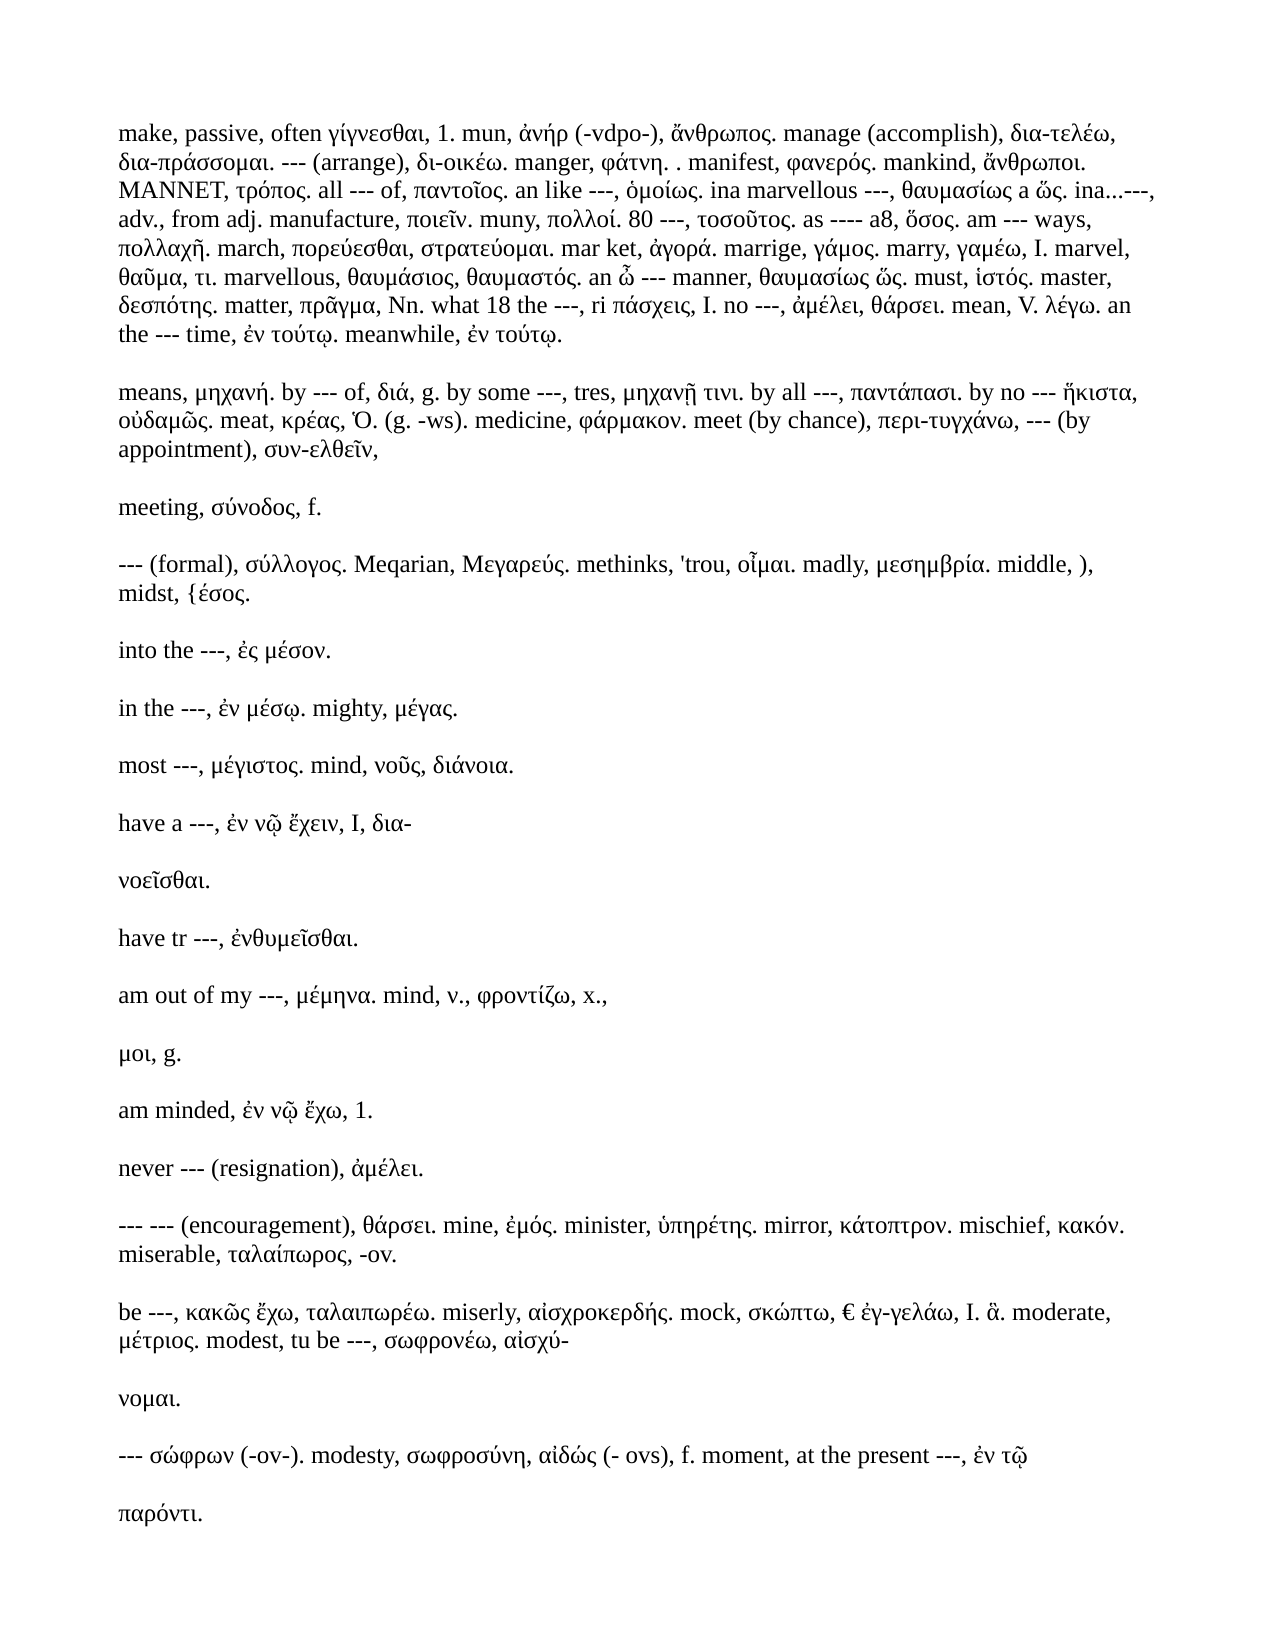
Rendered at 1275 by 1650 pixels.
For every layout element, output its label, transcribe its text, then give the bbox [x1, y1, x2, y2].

text νοεῖσθαι. [118, 866, 1157, 894]
text in the ---, ἐν μέσῳ. mighty, μέγας. [118, 693, 1157, 722]
text μοι, g. [118, 1038, 1157, 1067]
text am minded, ἐν νῷ ἔχω, 1. [118, 1096, 1157, 1124]
text be ---, κακῶς ἔχω, ταλαιπωρέω. miserly, αἰσχροκερδής. mock, σκώπτω, € ἐγ-γελάω, I. ἃ. moderate, μέτριος. modest, tu be ---, σωφρονέω, αἰσχύ- [118, 1297, 1157, 1354]
text into the ---, ἐς μέσον. [118, 636, 1157, 664]
text means, μηχανή. by --- of, διά, g. by some ---, tres, μηχανῇ τινι. by all ---, παντάπασι. by no --- ἥκιστα, οὐδαμῶς. meat, κρέας, Ὁ. (g. -ws). medicine, φάρμακον. meet (by chance), περι-τυγχάνω, --- (by appointment), συν-ελθεῖν, [118, 377, 1157, 463]
text never --- (resignation), ἀμέλει. [118, 1153, 1157, 1182]
text make, passive, often γίγνεσθαι, 1. mun, ἀνήρ (-vdpo-), ἄνθρωπος. manage (accomplish), δια-τελέω, δια-πράσσομαι. --- (arrange), δι-οικέω. manger, φάτνη. . manifest, φανερός. mankind, ἄνθρωποι. MANNET, τρόπος. all --- of, παντοῖος. an like ---, ὁμοίως. ina marvellous ---, θαυμασίως a ὥς. ina...---, adv., from adj. manufacture, ποιεῖν. muny, πολλοί. 80 ---, τοσοῦτος. as ---- a8, ὅσος. am --- ways, πολλαχῆ. march, πορεύεσθαι, στρατεύομαι. mar ket, ἀγορά. marrige, γάμος. marry, γαμέω, I. marvel, θαῦμα, τι. marvellous, θαυμάσιος, θαυμαστός. an ὦ --- manner, θαυμασίως ὥς. must, ἱστός. master, δεσπότης. matter, πρᾶγμα, Nn. what 18 the ---, ri πάσχεις, I. no ---, ἀμέλει, θάρσει. mean, V. λέγω. an the --- time, ἐν τούτῳ. meanwhile, ἐν τούτῳ. [118, 118, 1157, 348]
text --- (formal), σύλλογος. Meqarian, Μεγαρεύς. methinks, 'trou, οἶμαι. madly, μεσημβρία. middle, ), midst, {έσος. [118, 549, 1157, 607]
text --- σώφρων (-ov-). modesty, σωφροσύνη, αἰδώς (- ovs), f. moment, at the present ---, ἐν τῷ [118, 1441, 1157, 1469]
text meeting, σύνοδος, f. [118, 492, 1157, 521]
text νομαι. [118, 1383, 1157, 1412]
text most ---, μέγιστος. mind, νοῦς, διάνοια. [118, 751, 1157, 779]
text παρόντι. [118, 1498, 1157, 1527]
text have a ---, ἐν νῷ ἔχειν, I, δια- [118, 808, 1157, 837]
text have tr ---, ἐνθυμεῖσθαι. [118, 923, 1157, 952]
text am out of my ---, μέμηνα. mind, ν., φροντίζω, x., [118, 981, 1157, 1009]
text --- --- (encouragement), θάρσει. mine, ἐμός. minister, ὑπηρέτης. mirror, κάτοπτρον. mischief, κακόν. miserable, ταλαίπωρος, -ov. [118, 1211, 1157, 1268]
